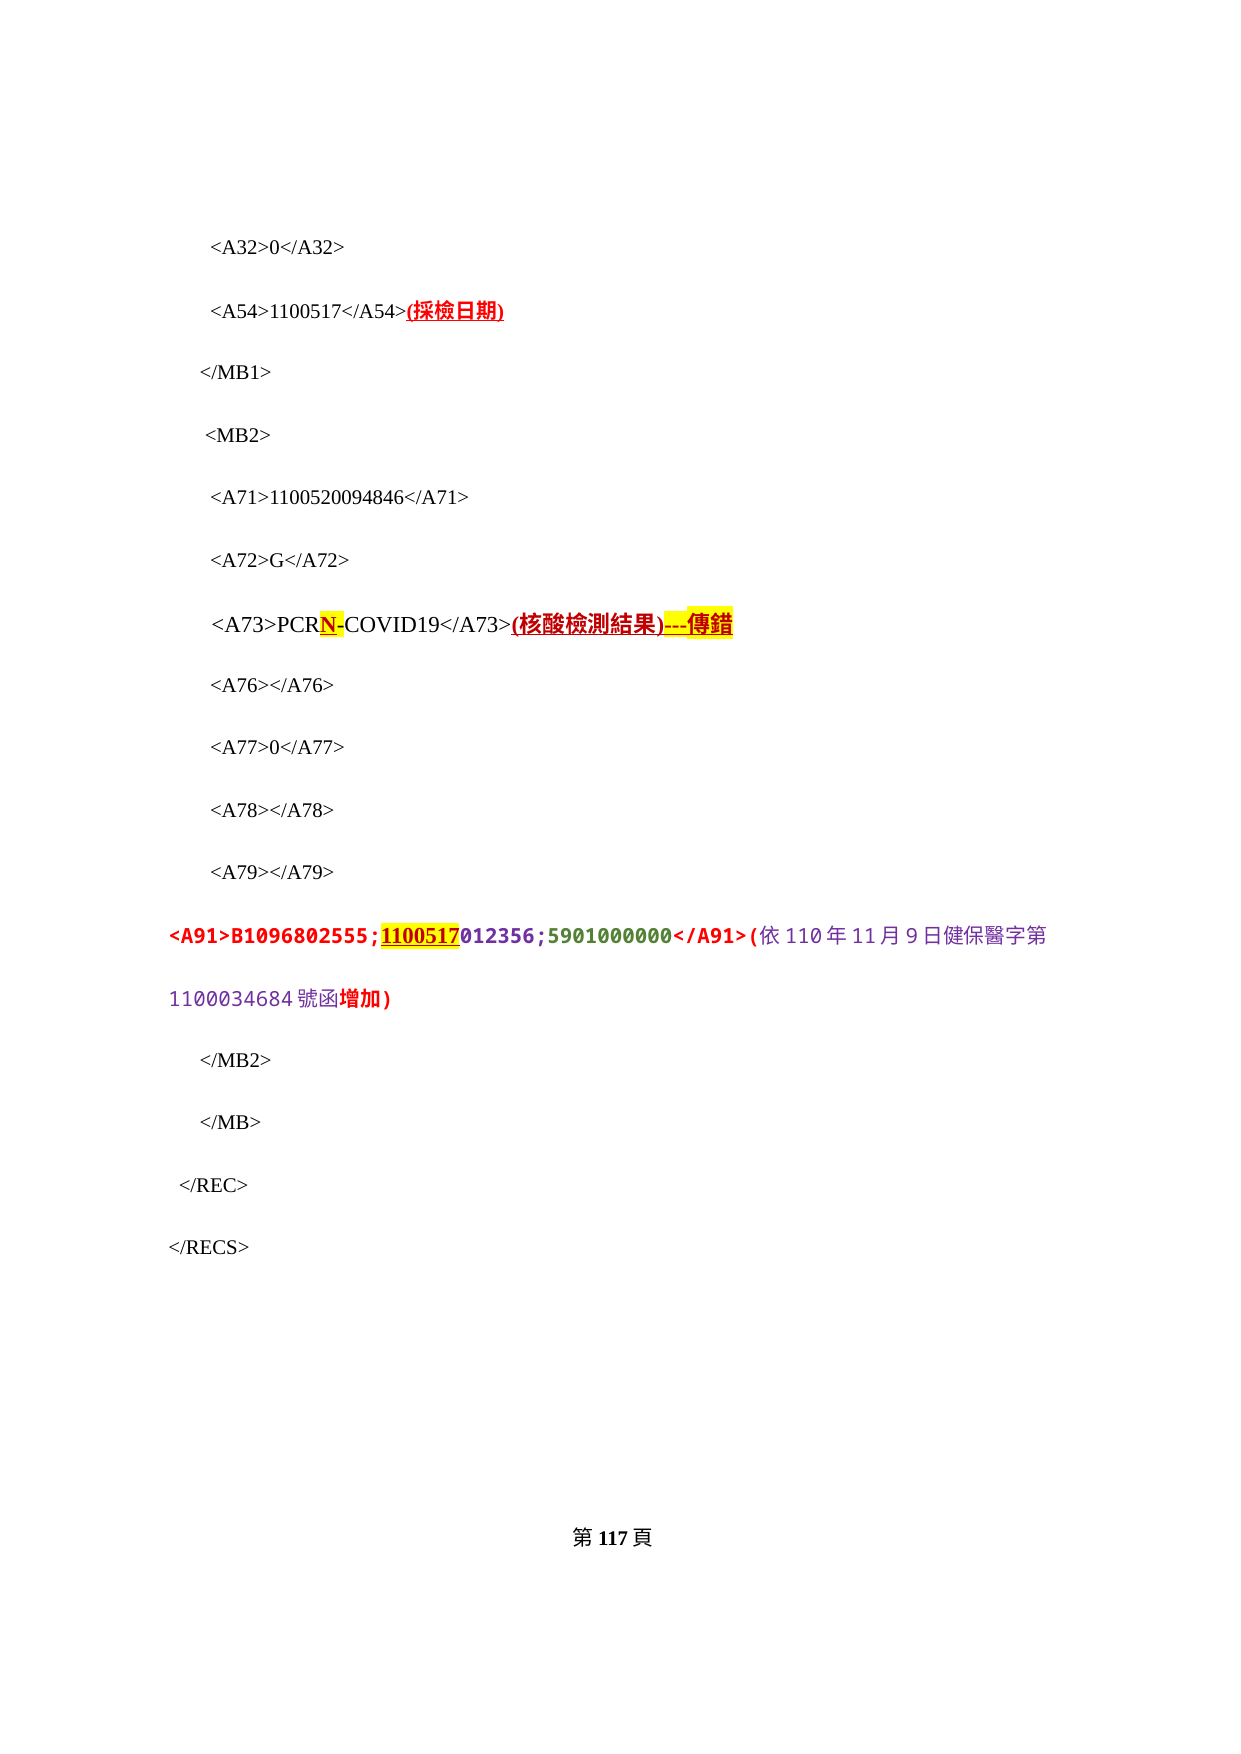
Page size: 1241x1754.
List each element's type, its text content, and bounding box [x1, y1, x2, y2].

text <A54>1100517</A54>(採檢日期) [168, 268, 1082, 331]
text <A78></A78> [168, 768, 1082, 831]
text </MB> [168, 1081, 1082, 1143]
text <A76></A76> [168, 643, 1082, 706]
text <A32>0</A32> [168, 206, 1082, 268]
text <A73>PCRN-COVID19</A73>(核酸檢測結果)---傳錯 [168, 581, 1082, 643]
text <MB2> [168, 393, 1082, 456]
text </RECS> [168, 1206, 1082, 1268]
text <A77>0</A77> [168, 706, 1082, 768]
text </REC> [168, 1143, 1082, 1206]
text <A71>1100520094846</A71> [168, 456, 1082, 518]
text <A91>B1096802555;1100517012356;5901000000</A91>(依110年11月9日健保醫字第1100034684號函增加) [168, 893, 1082, 1018]
text </MB1> [168, 331, 1082, 393]
text <A72>G</A72> [168, 518, 1082, 581]
text </MB2> [168, 1018, 1082, 1081]
text <A79></A79> [168, 831, 1082, 893]
